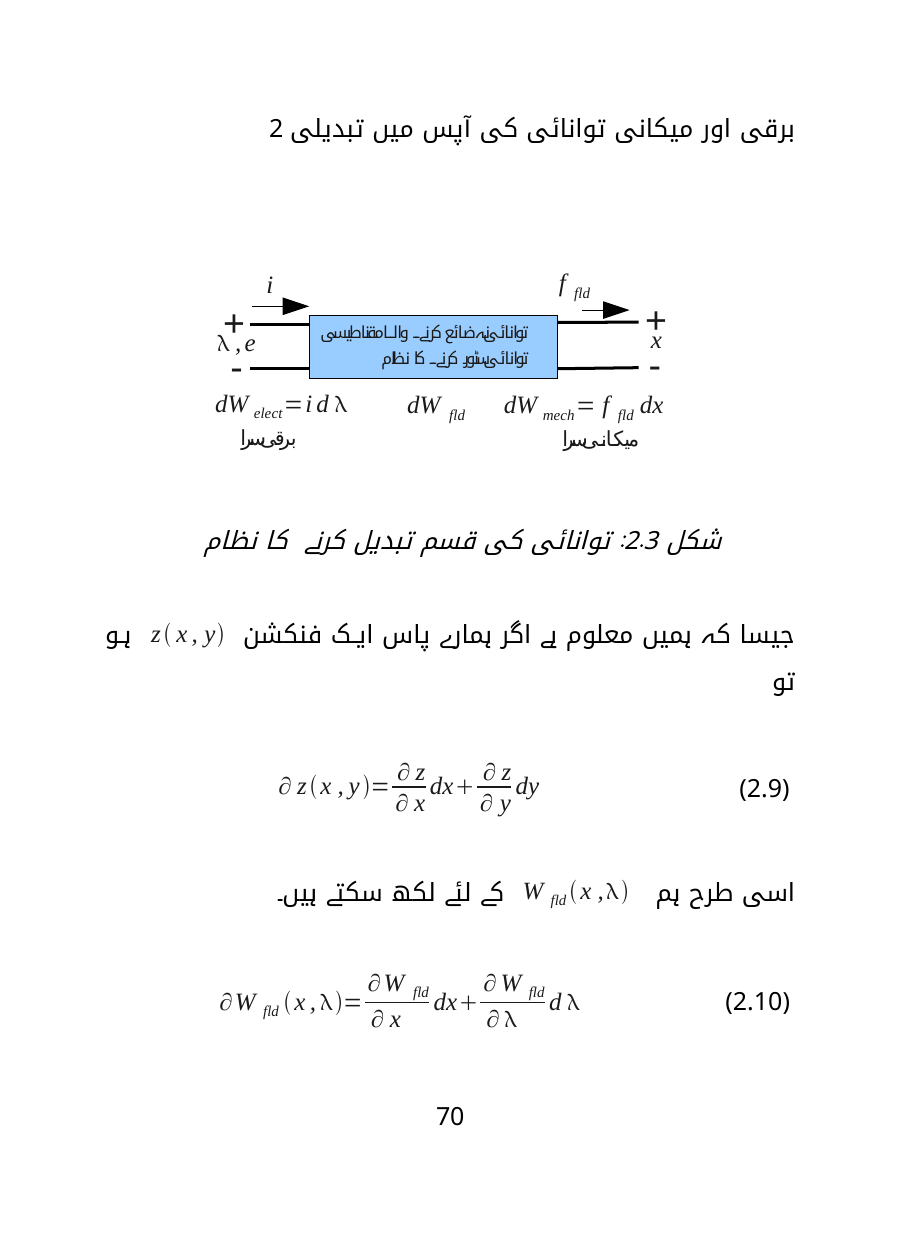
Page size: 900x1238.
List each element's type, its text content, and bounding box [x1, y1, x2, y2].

text اسی طرح ہم کے لئے لکھ سکتے ہیں۔ [105, 869, 795, 917]
text شکل 2.3: توانائی کی قسم تبدیل کرنے کا نظام [179, 195, 721, 565]
table_header [105, 753, 718, 836]
table_header (2.10) [701, 964, 795, 1050]
text جیسا کہ ہمیں معلوم ہے اگر ہمارے پاس ایک فنکشنہو تو [105, 611, 795, 706]
table_header (2.9) [718, 753, 795, 836]
table_header [105, 964, 701, 1050]
